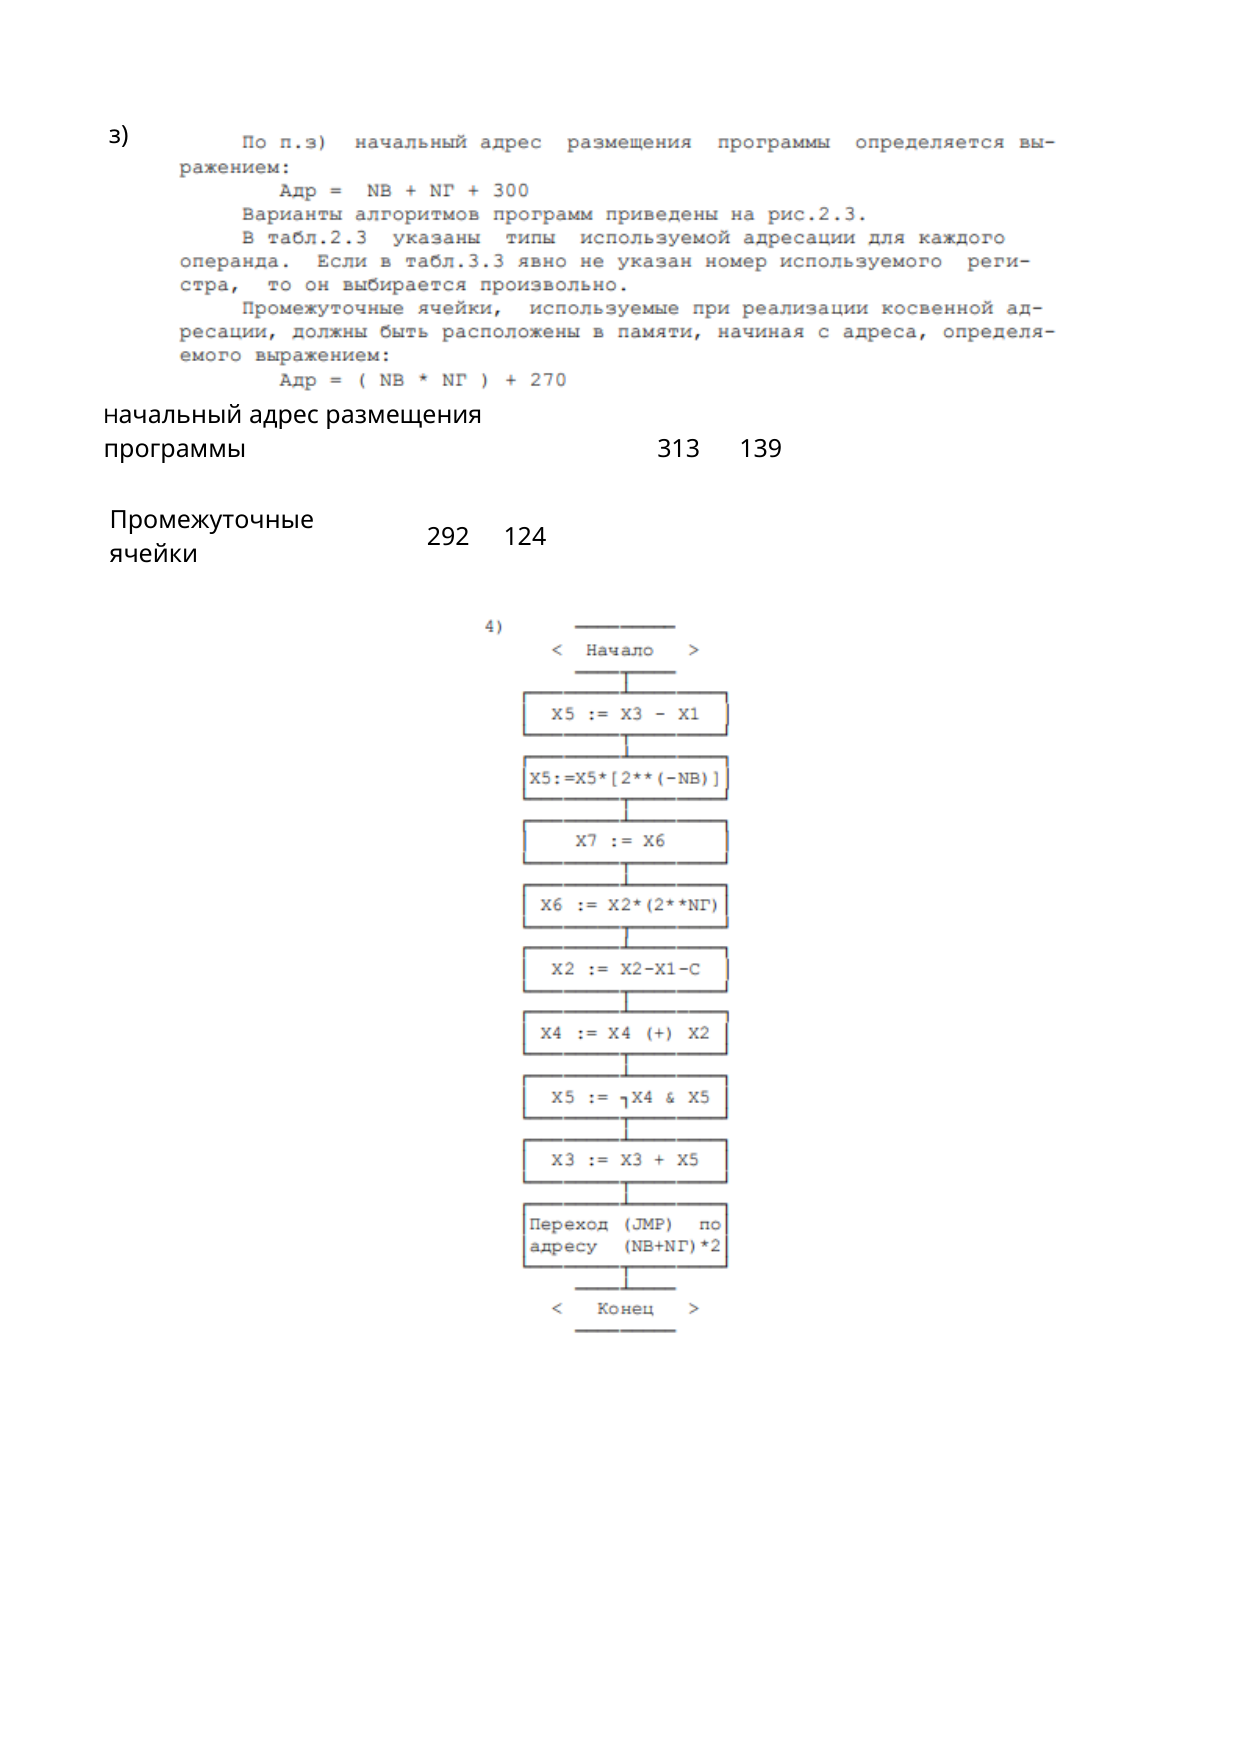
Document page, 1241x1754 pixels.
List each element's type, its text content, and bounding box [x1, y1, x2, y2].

table_header Промежуточные ячейки [106, 499, 407, 573]
table_header 292 [407, 499, 472, 573]
table_header 313 [626, 397, 703, 465]
text з) [108, 118, 1134, 149]
table_header 124 [472, 499, 549, 573]
picture [481, 604, 759, 1347]
table_header Начальный адрес размещения программы [100, 397, 626, 465]
table_header 139 [703, 397, 785, 465]
picture [172, 123, 1068, 397]
